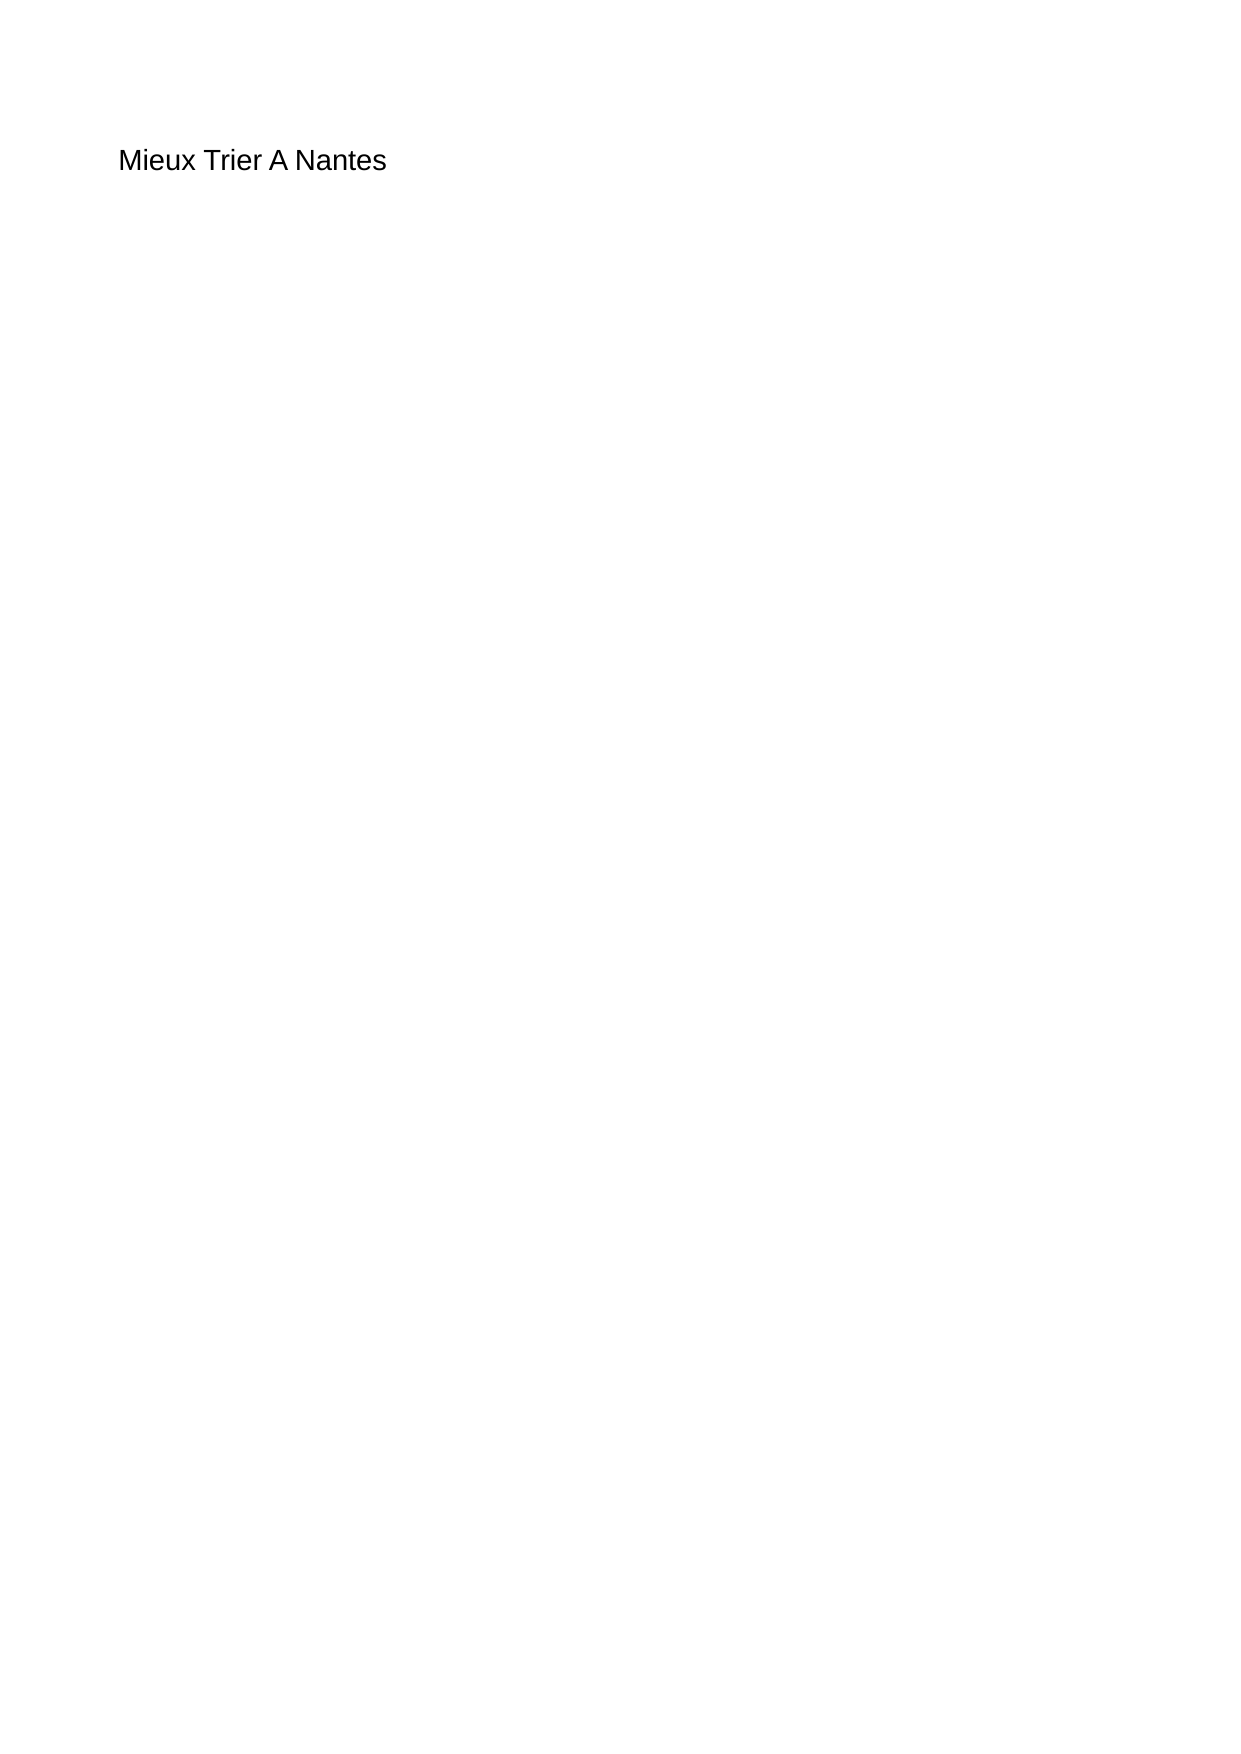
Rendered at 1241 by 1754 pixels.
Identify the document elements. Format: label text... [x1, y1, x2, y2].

subtitle Mieux Trier A Nantes [118, 143, 1122, 177]
